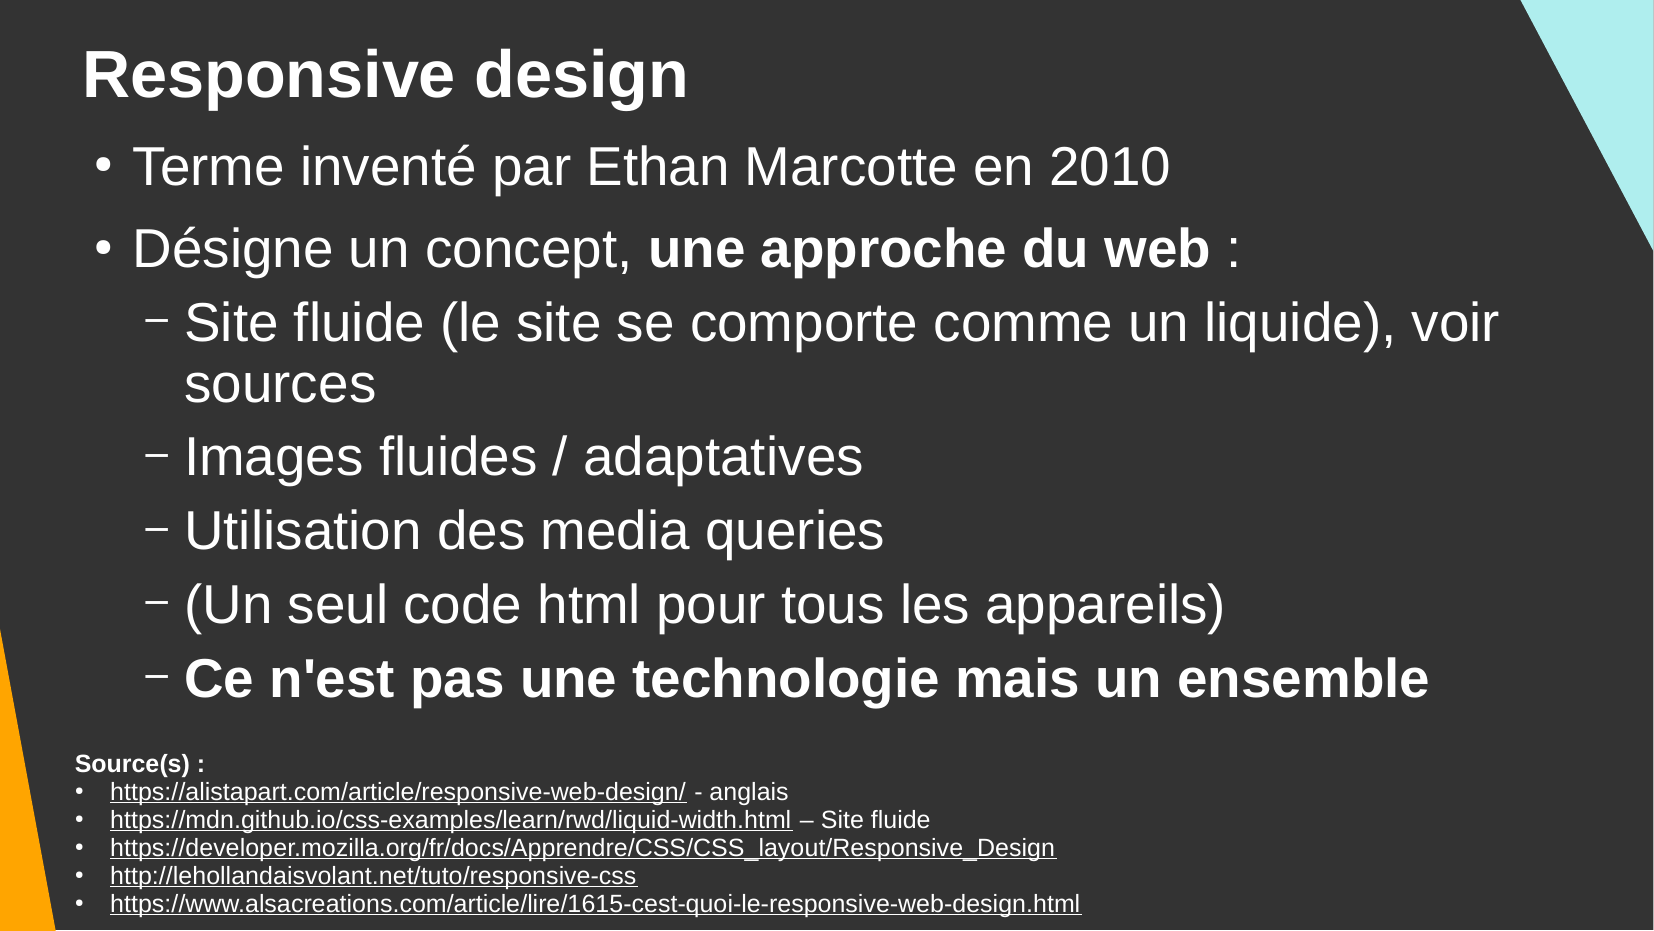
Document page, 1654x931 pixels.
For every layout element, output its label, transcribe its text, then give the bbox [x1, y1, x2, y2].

list Terme inventé par Ethan Marcotte en 2010 Désigne un concept, une approche du web : Site fluide (le site se comporte comme un liquide), voir sources Images fluides / adaptatives Utilisation des media queries (Un seul code html pour tous les appareils) Ce n'est pas une technologie mais un ensemble [80, 135, 1605, 709]
text_box [1520, 0, 1654, 253]
title Responsive design [82, 37, 1571, 114]
text_box [0, 628, 56, 931]
text_box Source(s) : https://alistapart.com/article/responsive-web-design/ - anglais https://mdn.github.io/css-examples/learn/rwd/liquid-width.html – Site fluide https://developer.mozilla.org/fr/docs/Apprendre/CSS/CSS_layout/Responsive_Design http://lehollandaisvolant.net/tuto/responsive-css https://www.alsacreations.com/article/lire/1615-cest-quoi-le-responsive-web-design.html [60, 742, 1546, 931]
